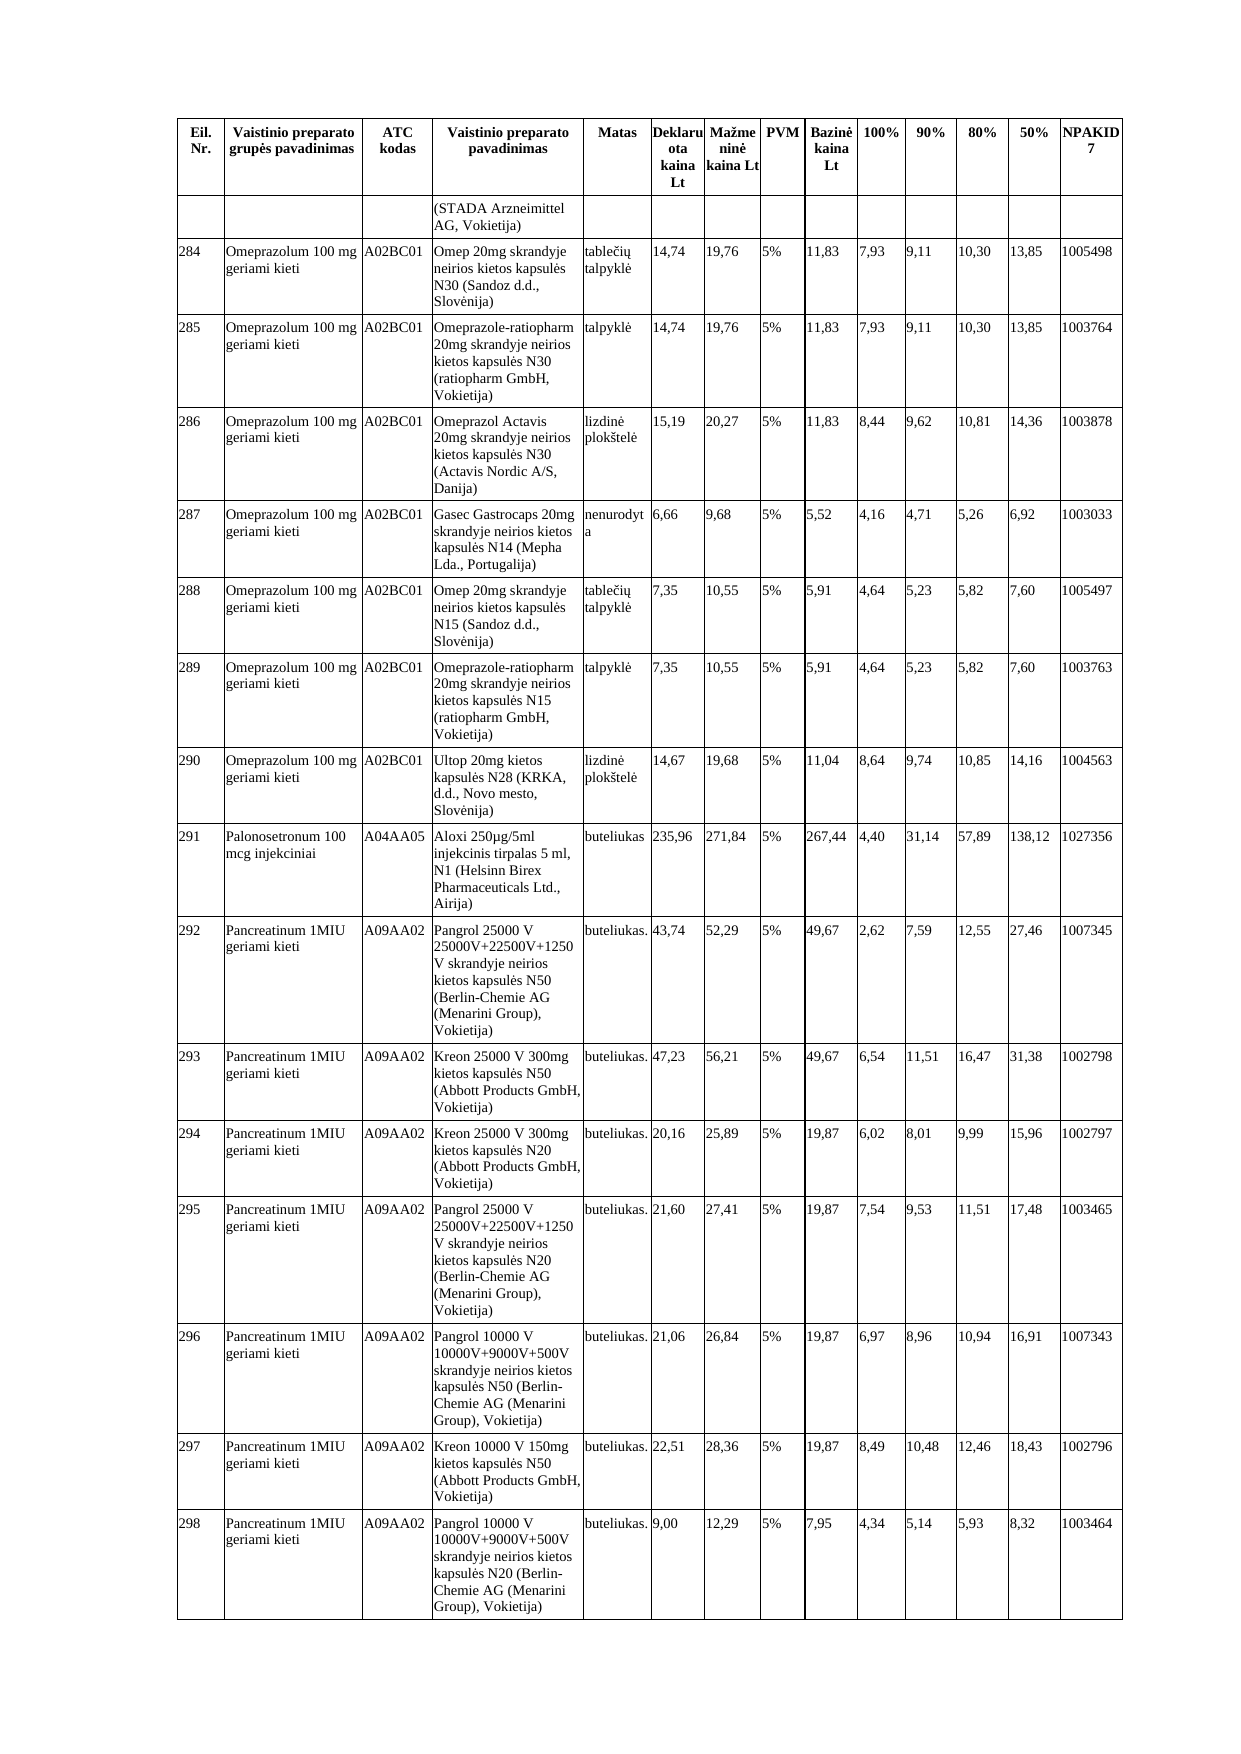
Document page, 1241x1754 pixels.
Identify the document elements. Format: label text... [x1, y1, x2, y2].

table_header Mažmeninė kaina Lt [705, 119, 760, 194]
table_cell Omeprazolum 100 mg geriami kieti [225, 239, 362, 314]
table_cell 11,51 [906, 1044, 956, 1119]
table_cell 43,74 [652, 917, 704, 1043]
table_cell 26,84 [705, 1324, 760, 1433]
table_cell 11,83 [806, 408, 857, 500]
table_cell 19,76 [705, 239, 760, 314]
table_cell 7,54 [858, 1197, 905, 1323]
table_cell buteliukas. [584, 1121, 651, 1196]
table_cell 11,83 [806, 315, 857, 407]
table_cell Kreon 10000 V 150mg kietos kapsulės N50 (Abbott Products GmbH, Vokietija) [433, 1434, 583, 1509]
table_cell 285 [178, 315, 224, 407]
table_cell 271,84 [705, 824, 760, 916]
table_cell 14,74 [652, 315, 704, 407]
table_cell 10,55 [705, 578, 760, 653]
table_cell 4,71 [906, 501, 956, 577]
table_cell Omeprazolum 100 mg geriami kieti [225, 408, 362, 500]
table_cell 5% [761, 1197, 804, 1323]
table_cell [652, 196, 704, 237]
table_cell 1004563 [1061, 748, 1122, 823]
table_cell 9,00 [652, 1510, 704, 1619]
table_cell 49,67 [806, 917, 857, 1043]
table_cell 138,12 [1009, 824, 1060, 916]
table_cell 7,60 [1009, 578, 1060, 653]
table_cell buteliukas. [584, 917, 651, 1043]
table_cell 49,67 [806, 1044, 857, 1119]
table_cell [806, 196, 857, 237]
table_header 50% [1009, 119, 1060, 194]
table_cell 17,48 [1009, 1197, 1060, 1323]
table_cell 16,91 [1009, 1324, 1060, 1433]
table_cell A09AA02 [363, 1121, 432, 1196]
table_cell A09AA02 [363, 1197, 432, 1323]
table_cell 287 [178, 501, 224, 577]
table_cell 297 [178, 1434, 224, 1509]
table_cell [225, 196, 362, 237]
table_cell [761, 196, 804, 237]
table_cell 4,34 [858, 1510, 905, 1619]
table_cell Pangrol 25000 V 25000V+22500V+1250V skrandyje neirios kietos kapsulės N50 (Berlin-Chemie AG (Menarini Group), Vokietija) [433, 917, 583, 1043]
table_cell 267,44 [806, 824, 857, 916]
table_header ATC kodas [363, 119, 432, 194]
table_cell A02BC01 [363, 239, 432, 314]
table_cell [1061, 196, 1122, 237]
table_cell 6,66 [652, 501, 704, 577]
table_cell Pancreatinum 1MIU geriami kieti [225, 917, 362, 1043]
table_cell Gasec Gastrocaps 20mg skrandyje neirios kietos kapsulės N14 (Mepha Lda., Portugalija) [433, 501, 583, 577]
table_cell Ultop 20mg kietos kapsulės N28 (KRKA, d.d., Novo mesto, Slovėnija) [433, 748, 583, 823]
table_cell 294 [178, 1121, 224, 1196]
table_cell 290 [178, 748, 224, 823]
table_cell talpyklė [584, 315, 651, 407]
table_cell tablečių talpyklė [584, 239, 651, 314]
table_cell Omeprazole-ratiopharm 20mg skrandyje neirios kietos kapsulės N15 (ratiopharm GmbH, Vokietija) [433, 654, 583, 747]
table_cell 19,87 [806, 1121, 857, 1196]
table_cell Omeprazol Actavis 20mg skrandyje neirios kietos kapsulės N30 (Actavis Nordic A/S, Danija) [433, 408, 583, 500]
table_cell 5% [761, 748, 804, 823]
table_cell Omeprazole-ratiopharm 20mg skrandyje neirios kietos kapsulės N30 (ratiopharm GmbH, Vokietija) [433, 315, 583, 407]
table_cell 14,16 [1009, 748, 1060, 823]
table_cell talpyklė [584, 654, 651, 747]
table_cell 5% [761, 408, 804, 500]
table_cell 10,81 [957, 408, 1008, 500]
table_cell 5,52 [806, 501, 857, 577]
table_cell 10,85 [957, 748, 1008, 823]
table_cell 16,47 [957, 1044, 1008, 1119]
table_cell 15,96 [1009, 1121, 1060, 1196]
table_cell 8,64 [858, 748, 905, 823]
table_cell 292 [178, 917, 224, 1043]
table_cell Pangrol 10000 V 10000V+9000V+500V skrandyje neirios kietos kapsulės N20 (Berlin-Chemie AG (Menarini Group), Vokietija) [433, 1510, 583, 1619]
table_cell 4,64 [858, 578, 905, 653]
table_cell 10,48 [906, 1434, 956, 1509]
table_cell 21,06 [652, 1324, 704, 1433]
table_cell 9,68 [705, 501, 760, 577]
table_cell 5,14 [906, 1510, 956, 1619]
table_cell 11,04 [806, 748, 857, 823]
table_cell buteliukas. [584, 1044, 651, 1119]
table_cell Palonosetronum 100 mcg injekciniai [225, 824, 362, 916]
table_cell 1003763 [1061, 654, 1122, 747]
table_cell Kreon 25000 V 300mg kietos kapsulės N50 (Abbott Products GmbH, Vokietija) [433, 1044, 583, 1119]
table_cell [957, 196, 1008, 237]
table_cell 4,64 [858, 654, 905, 747]
table_cell A09AA02 [363, 917, 432, 1043]
table_cell 286 [178, 408, 224, 500]
table_cell 10,30 [957, 315, 1008, 407]
table_header NPAKID7 [1061, 119, 1122, 194]
table_cell 5% [761, 1324, 804, 1433]
table_cell A09AA02 [363, 1324, 432, 1433]
table_cell 19,76 [705, 315, 760, 407]
table_cell 296 [178, 1324, 224, 1433]
table_header Vaistinio preparato pavadinimas [433, 119, 583, 194]
table_cell tablečių talpyklė [584, 578, 651, 653]
table_cell 8,32 [1009, 1510, 1060, 1619]
table_cell A02BC01 [363, 408, 432, 500]
table_cell Aloxi 250µg/5ml injekcinis tirpalas 5 ml, N1 (Helsinn Birex Pharmaceuticals Ltd., Airija) [433, 824, 583, 916]
table_cell 5,91 [806, 578, 857, 653]
table_cell Omep 20mg skrandyje neirios kietos kapsulės N15 (Sandoz d.d., Slovėnija) [433, 578, 583, 653]
table_cell lizdinė plokštelė [584, 408, 651, 500]
table_cell buteliukas. [584, 1510, 651, 1619]
table_cell (STADA Arzneimittel AG, Vokietija) [433, 196, 583, 237]
table_cell 47,23 [652, 1044, 704, 1119]
table_cell 8,96 [906, 1324, 956, 1433]
table_cell 1003878 [1061, 408, 1122, 500]
table_cell 1002796 [1061, 1434, 1122, 1509]
table_cell buteliukas. [584, 1324, 651, 1433]
table_cell 27,41 [705, 1197, 760, 1323]
table_cell 2,62 [858, 917, 905, 1043]
table_cell 20,16 [652, 1121, 704, 1196]
table_cell buteliukas [584, 824, 651, 916]
table_cell 5% [761, 917, 804, 1043]
table_header Vaistinio preparato grupės pavadinimas [225, 119, 362, 194]
table_cell 21,60 [652, 1197, 704, 1323]
table_header 90% [906, 119, 956, 194]
table_cell A09AA02 [363, 1044, 432, 1119]
table_cell 1027356 [1061, 824, 1122, 916]
table_cell 7,60 [1009, 654, 1060, 747]
table_cell 1003465 [1061, 1197, 1122, 1323]
table_cell [858, 196, 905, 237]
table_cell 27,46 [1009, 917, 1060, 1043]
table_header Bazinė kaina Lt [806, 119, 857, 194]
table_cell Pancreatinum 1MIU geriami kieti [225, 1044, 362, 1119]
table_cell 25,89 [705, 1121, 760, 1196]
table_cell 10,94 [957, 1324, 1008, 1433]
table_cell 4,40 [858, 824, 905, 916]
table_cell 7,93 [858, 315, 905, 407]
table_cell 5% [761, 1434, 804, 1509]
table_cell 14,36 [1009, 408, 1060, 500]
table_cell 52,29 [705, 917, 760, 1043]
table_cell Kreon 25000 V 300mg kietos kapsulės N20 (Abbott Products GmbH, Vokietija) [433, 1121, 583, 1196]
table_cell 12,55 [957, 917, 1008, 1043]
table_cell Omeprazolum 100 mg geriami kieti [225, 654, 362, 747]
table_cell nenurodyta [584, 501, 651, 577]
table_cell 9,74 [906, 748, 956, 823]
table_cell 9,99 [957, 1121, 1008, 1196]
table_cell 12,29 [705, 1510, 760, 1619]
table_header Matas [584, 119, 651, 194]
table_cell 8,49 [858, 1434, 905, 1509]
table_cell 6,02 [858, 1121, 905, 1196]
table_cell 19,68 [705, 748, 760, 823]
table_cell Pangrol 10000 V 10000V+9000V+500V skrandyje neirios kietos kapsulės N50 (Berlin-Chemie AG (Menarini Group), Vokietija) [433, 1324, 583, 1433]
table_cell 5,82 [957, 654, 1008, 747]
table_cell 18,43 [1009, 1434, 1060, 1509]
table_cell 1007345 [1061, 917, 1122, 1043]
table_cell Omeprazolum 100 mg geriami kieti [225, 315, 362, 407]
table_header 100% [858, 119, 905, 194]
table_cell A09AA02 [363, 1434, 432, 1509]
table_cell 10,55 [705, 654, 760, 747]
table_cell A02BC01 [363, 501, 432, 577]
table_cell 289 [178, 654, 224, 747]
table_cell 15,19 [652, 408, 704, 500]
table_cell [178, 196, 224, 237]
table_cell 5,23 [906, 578, 956, 653]
table_cell 5,82 [957, 578, 1008, 653]
table_cell [584, 196, 651, 237]
table_cell 7,59 [906, 917, 956, 1043]
table_cell 14,74 [652, 239, 704, 314]
table_cell 56,21 [705, 1044, 760, 1119]
table_cell 7,35 [652, 654, 704, 747]
table_cell A02BC01 [363, 315, 432, 407]
table_cell 31,38 [1009, 1044, 1060, 1119]
table_cell 5% [761, 315, 804, 407]
table_cell 22,51 [652, 1434, 704, 1509]
table_cell 9,62 [906, 408, 956, 500]
table_cell [906, 196, 956, 237]
table_cell 1002798 [1061, 1044, 1122, 1119]
table_cell Omeprazolum 100 mg geriami kieti [225, 501, 362, 577]
table_cell 57,89 [957, 824, 1008, 916]
table_cell Pancreatinum 1MIU geriami kieti [225, 1121, 362, 1196]
table_cell A09AA02 [363, 1510, 432, 1619]
table_cell 6,97 [858, 1324, 905, 1433]
table_cell 5% [761, 1121, 804, 1196]
table_cell 5% [761, 1510, 804, 1619]
table_cell 5% [761, 824, 804, 916]
table_cell 5,26 [957, 501, 1008, 577]
table_cell 4,16 [858, 501, 905, 577]
table_cell 1005497 [1061, 578, 1122, 653]
table_cell 5,23 [906, 654, 956, 747]
table_cell 7,93 [858, 239, 905, 314]
table_cell 5% [761, 578, 804, 653]
table_cell 20,27 [705, 408, 760, 500]
table_cell A02BC01 [363, 578, 432, 653]
table_cell Omeprazolum 100 mg geriami kieti [225, 748, 362, 823]
table_cell A02BC01 [363, 748, 432, 823]
table_cell 7,35 [652, 578, 704, 653]
table_cell 19,87 [806, 1197, 857, 1323]
table_cell Pancreatinum 1MIU geriami kieti [225, 1197, 362, 1323]
table_cell Pangrol 25000 V 25000V+22500V+1250V skrandyje neirios kietos kapsulės N20 (Berlin-Chemie AG (Menarini Group), Vokietija) [433, 1197, 583, 1323]
table_header PVM [761, 119, 804, 194]
table_cell Pancreatinum 1MIU geriami kieti [225, 1510, 362, 1619]
table_cell buteliukas. [584, 1197, 651, 1323]
table_cell 6,92 [1009, 501, 1060, 577]
table_cell A04AA05 [363, 824, 432, 916]
table_cell 293 [178, 1044, 224, 1119]
table_cell 1003464 [1061, 1510, 1122, 1619]
table_header Deklaruota kaina Lt [652, 119, 704, 194]
table_cell 10,30 [957, 239, 1008, 314]
table_cell 1003764 [1061, 315, 1122, 407]
table_cell 5% [761, 654, 804, 747]
table_cell 9,11 [906, 315, 956, 407]
table_cell 13,85 [1009, 315, 1060, 407]
table_cell 1002797 [1061, 1121, 1122, 1196]
table_cell 28,36 [705, 1434, 760, 1509]
table_cell Omep 20mg skrandyje neirios kietos kapsulės N30 (Sandoz d.d., Slovėnija) [433, 239, 583, 314]
table_cell 19,87 [806, 1434, 857, 1509]
table_cell 14,67 [652, 748, 704, 823]
table_cell lizdinė plokštelė [584, 748, 651, 823]
table_cell 11,83 [806, 239, 857, 314]
table_cell 295 [178, 1197, 224, 1323]
table_cell 9,11 [906, 239, 956, 314]
table_cell 5,91 [806, 654, 857, 747]
table_cell Pancreatinum 1MIU geriami kieti [225, 1434, 362, 1509]
table_cell 12,46 [957, 1434, 1008, 1509]
table_cell 291 [178, 824, 224, 916]
table_header Eil. Nr. [178, 119, 224, 194]
table_cell 1007343 [1061, 1324, 1122, 1433]
table_cell A02BC01 [363, 654, 432, 747]
table_cell [705, 196, 760, 237]
table_cell 31,14 [906, 824, 956, 916]
table_cell 5% [761, 239, 804, 314]
table_cell 288 [178, 578, 224, 653]
table_cell 1003033 [1061, 501, 1122, 577]
table_cell Pancreatinum 1MIU geriami kieti [225, 1324, 362, 1433]
table_cell 5% [761, 1044, 804, 1119]
table_header 80% [957, 119, 1008, 194]
table_cell buteliukas. [584, 1434, 651, 1509]
table_cell 6,54 [858, 1044, 905, 1119]
table_cell 13,85 [1009, 239, 1060, 314]
table_cell 7,95 [806, 1510, 857, 1619]
table_cell 235,96 [652, 824, 704, 916]
table_cell [1009, 196, 1060, 237]
table_cell 11,51 [957, 1197, 1008, 1323]
table_cell 284 [178, 239, 224, 314]
table_cell 19,87 [806, 1324, 857, 1433]
table_cell [363, 196, 432, 237]
table_cell 9,53 [906, 1197, 956, 1323]
table_cell 298 [178, 1510, 224, 1619]
table_cell 1005498 [1061, 239, 1122, 314]
table_cell Omeprazolum 100 mg geriami kieti [225, 578, 362, 653]
table_cell 5% [761, 501, 804, 577]
table_cell 5,93 [957, 1510, 1008, 1619]
table_cell 8,01 [906, 1121, 956, 1196]
table_cell 8,44 [858, 408, 905, 500]
